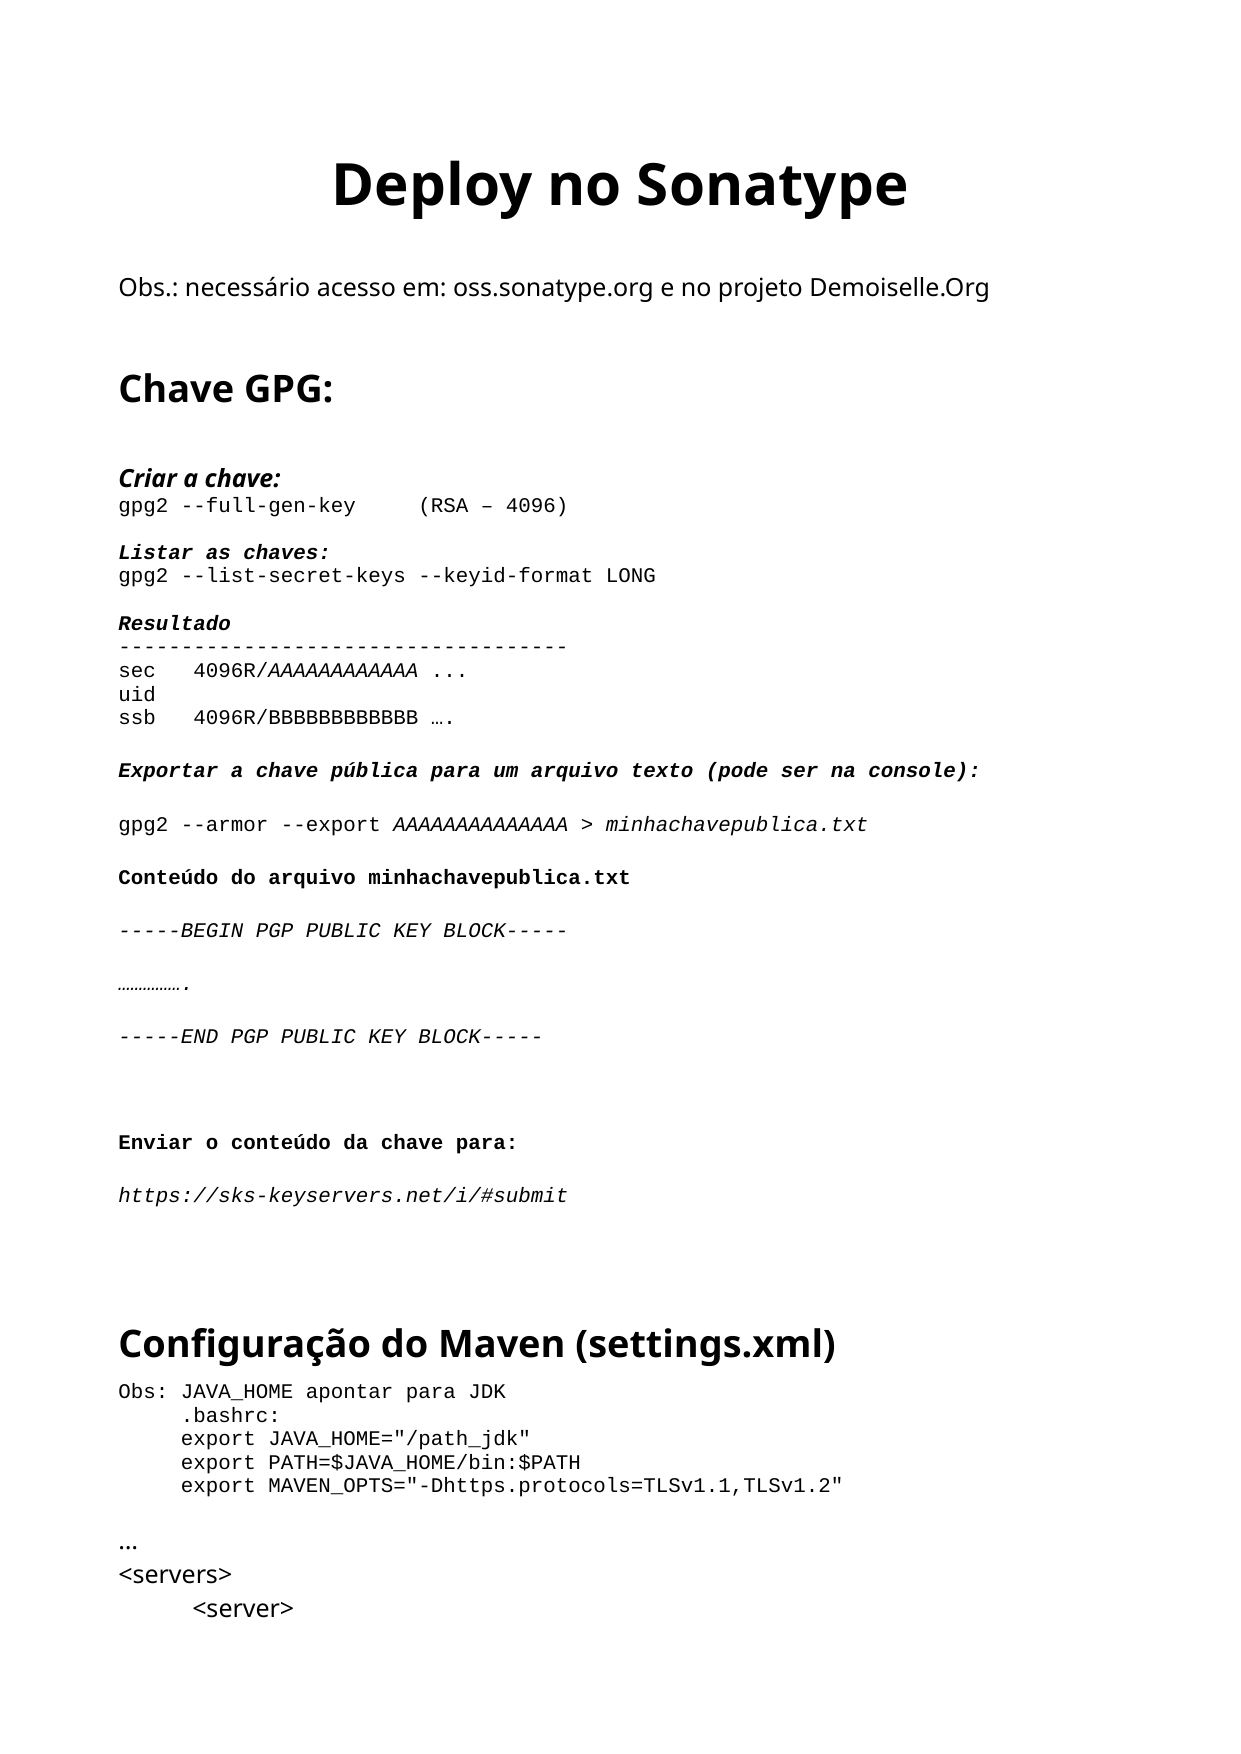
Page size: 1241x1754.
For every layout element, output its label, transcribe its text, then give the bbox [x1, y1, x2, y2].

text https://sks-keyservers.net/i/#submit [118, 1186, 1122, 1209]
text gpg2 --full-gen-key (RSA – 4096) [118, 494, 1122, 518]
text Obs: JAVA_HOME apontar para JDK [118, 1381, 1122, 1404]
text gpg2 --armor --export AAAAAAAAAAAAAA > minhachavepublica.txt [118, 814, 1122, 837]
text .bashrc: [118, 1404, 1122, 1428]
text Enviar o conteúdo da chave para: [118, 1132, 1122, 1156]
text export JAVA_HOME="/path_jdk" [118, 1428, 1122, 1452]
text Exportar a chave pública para um arquivo texto (pode ser na console): [118, 761, 1122, 784]
text -----END PGP PUBLIC KEY BLOCK----- [118, 1026, 1122, 1050]
text uid [118, 684, 1122, 707]
text gpg2 --list-secret-keys --keyid-format LONG [118, 566, 1122, 589]
subtitle Configuração do Maven (settings.xml) [118, 1317, 1122, 1368]
text export MAVEN_OPTS="-Dhttps.protocols=TLSv1.1,TLSv1.2" [118, 1476, 1122, 1499]
text ……………. [118, 973, 1122, 997]
text -----BEGIN PGP PUBLIC KEY BLOCK----- [118, 920, 1122, 943]
subtitle Chave GPG: [118, 362, 1122, 414]
text ssb 4096R/BBBBBBBBBBBB …. [118, 707, 1122, 731]
title Deploy no Sonatype [118, 143, 1122, 223]
text <servers> [118, 1557, 1122, 1591]
text export PATH=$JAVA_HOME/bin:$PATH [118, 1452, 1122, 1476]
text Obs.: necessário acesso em: oss.sonatype.org e no projeto Demoiselle.Org [118, 269, 1122, 303]
text Criar a chave: [118, 461, 1122, 494]
text sec 4096R/AAAAAAAAAAAA ... [118, 660, 1122, 684]
text Conteúdo do arquivo minhachavepublica.txt [118, 867, 1122, 890]
text Listar as chaves: [118, 542, 1122, 566]
text Resultado [118, 613, 1122, 636]
text … [118, 1523, 1122, 1557]
text ------------------------------------ [118, 636, 1122, 660]
text <server> [118, 1591, 1122, 1625]
